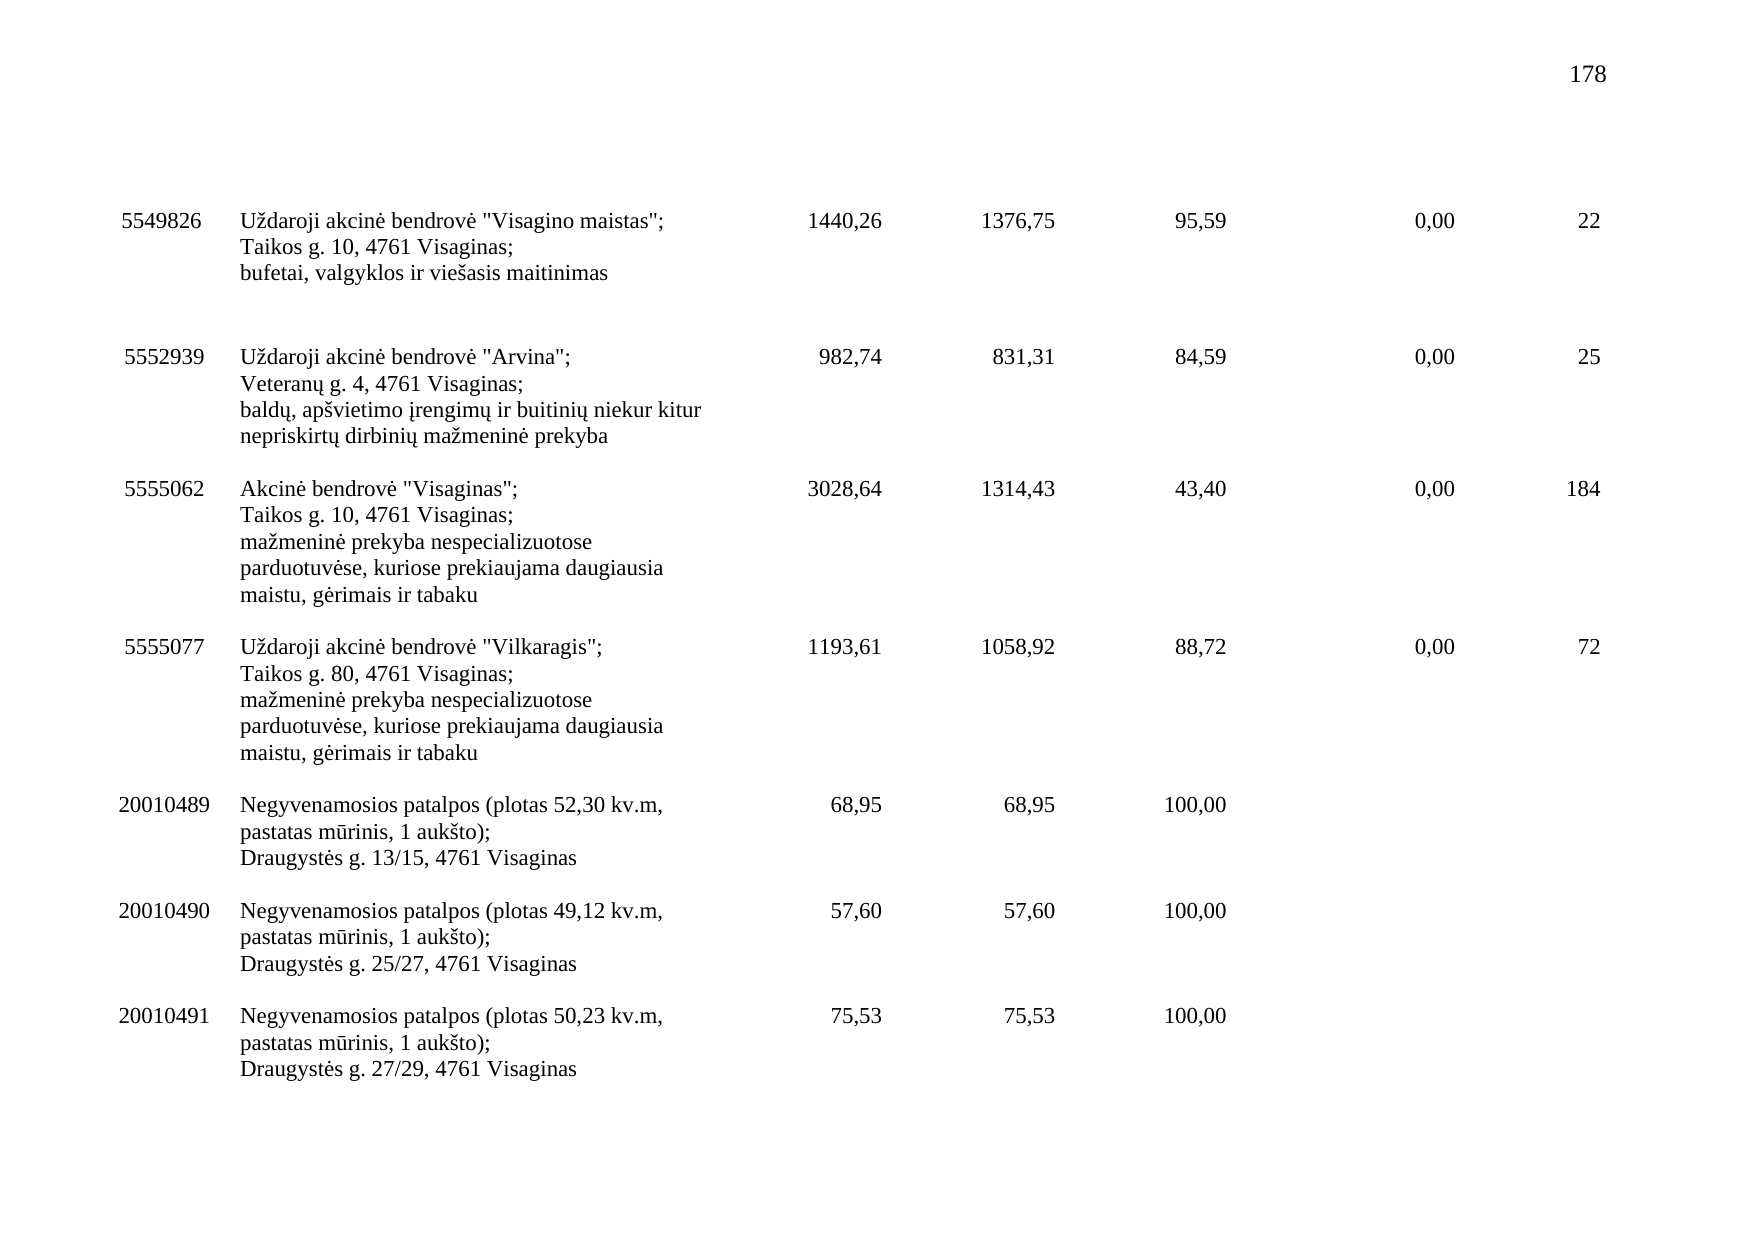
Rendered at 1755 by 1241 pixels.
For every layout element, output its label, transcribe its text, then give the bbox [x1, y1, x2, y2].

table_cell 1058,92 [899, 633, 1072, 791]
table_cell 0,00 [1244, 344, 1472, 475]
table_cell 0,00 [1244, 475, 1472, 633]
table_cell Uždaroji akcinė bendrovė "Visagino maistas"; Taikos g. 10, 4761 Visaginas; bufetai, valgyklos ir viešasis maitinimas [229, 207, 725, 312]
table_cell [1244, 1108, 1472, 1139]
table_cell [899, 312, 1072, 343]
table_cell [1618, 1002, 1636, 1108]
table_cell [229, 312, 725, 343]
table_cell 72 [1472, 633, 1617, 791]
table_cell [1244, 897, 1472, 1002]
table_cell [100, 312, 229, 343]
table_cell [1618, 791, 1636, 897]
table_cell 1376,75 [899, 207, 1072, 312]
table_cell 3028,64 [725, 475, 899, 633]
table_cell [1244, 312, 1472, 343]
table_cell 43,40 [1072, 475, 1243, 633]
table_cell [1244, 791, 1472, 897]
table_cell 184 [1472, 475, 1617, 633]
table_cell [1618, 344, 1636, 475]
table_cell 100,00 [1072, 897, 1243, 1002]
table_cell 95,59 [1072, 207, 1243, 312]
table_cell [100, 1108, 229, 1139]
table_cell [1072, 312, 1243, 343]
table_cell 22 [1472, 207, 1617, 312]
table_cell Uždaroji akcinė bendrovė "Vilkaragis"; Taikos g. 80, 4761 Visaginas; mažmeninė prekyba nespecializuotose parduotuvėse, kuriose prekiaujama daugiausia maistu, gėrimais ir tabaku [229, 633, 725, 791]
table_cell 100,00 [1072, 1002, 1243, 1108]
table_cell Uždaroji akcinė bendrovė "Arvina"; Veteranų g. 4, 4761 Visaginas; baldų, apšvietimo įrengimų ir buitinių niekur kitur nepriskirtų dirbinių mažmeninė prekyba [229, 344, 725, 475]
table_cell 982,74 [725, 344, 899, 475]
table_cell [229, 1108, 725, 1139]
table_cell 20010491 [100, 1002, 229, 1108]
table_cell [1472, 312, 1617, 343]
table_cell [1472, 897, 1617, 1002]
table_cell [1244, 1002, 1472, 1108]
table_cell [1072, 1108, 1243, 1139]
table_cell 831,31 [899, 344, 1072, 475]
table_cell Negyvenamosios patalpos (plotas 50,23 kv.m, pastatas mūrinis, 1 aukšto); Draugystės g. 27/29, 4761 Visaginas [229, 1002, 725, 1108]
table_cell 20010490 [100, 897, 229, 1002]
table_cell 5549826 [100, 207, 229, 312]
table_cell 100,00 [1072, 791, 1243, 897]
table_cell 25 [1472, 344, 1617, 475]
table_cell 5555062 [100, 475, 229, 633]
table_cell [1472, 1002, 1617, 1108]
table_cell [1472, 1108, 1617, 1139]
table_cell 1440,26 [725, 207, 899, 312]
table_cell Negyvenamosios patalpos (plotas 49,12 kv.m, pastatas mūrinis, 1 aukšto); Draugystės g. 25/27, 4761 Visaginas [229, 897, 725, 1002]
table_cell 68,95 [899, 791, 1072, 897]
table_cell 84,59 [1072, 344, 1243, 475]
table_cell Negyvenamosios patalpos (plotas 52,30 kv.m, pastatas mūrinis, 1 aukšto); Draugystės g. 13/15, 4761 Visaginas [229, 791, 725, 897]
table_cell 88,72 [1072, 633, 1243, 791]
table_cell [1618, 475, 1636, 633]
table_cell [725, 312, 899, 343]
table_cell 0,00 [1244, 633, 1472, 791]
table_cell 75,53 [725, 1002, 899, 1108]
table_cell [1618, 897, 1636, 1002]
table_cell [1618, 1108, 1636, 1139]
table_cell 68,95 [725, 791, 899, 897]
table_cell [1618, 207, 1636, 312]
table_cell 0,00 [1244, 207, 1472, 312]
table_cell 5552939 [100, 344, 229, 475]
table_cell [1618, 633, 1636, 791]
table_cell Akcinė bendrovė "Visaginas"; Taikos g. 10, 4761 Visaginas; mažmeninė prekyba nespecializuotose parduotuvėse, kuriose prekiaujama daugiausia maistu, gėrimais ir tabaku [229, 475, 725, 633]
table_cell 57,60 [725, 897, 899, 1002]
table_cell 1193,61 [725, 633, 899, 791]
table_cell 5555077 [100, 633, 229, 791]
table_cell [725, 1108, 899, 1139]
table_cell 20010489 [100, 791, 229, 897]
table_cell [1472, 791, 1617, 897]
table_cell 1314,43 [899, 475, 1072, 633]
table_cell [899, 1108, 1072, 1139]
table_cell [1618, 312, 1636, 343]
table_cell 75,53 [899, 1002, 1072, 1108]
table_cell 57,60 [899, 897, 1072, 1002]
